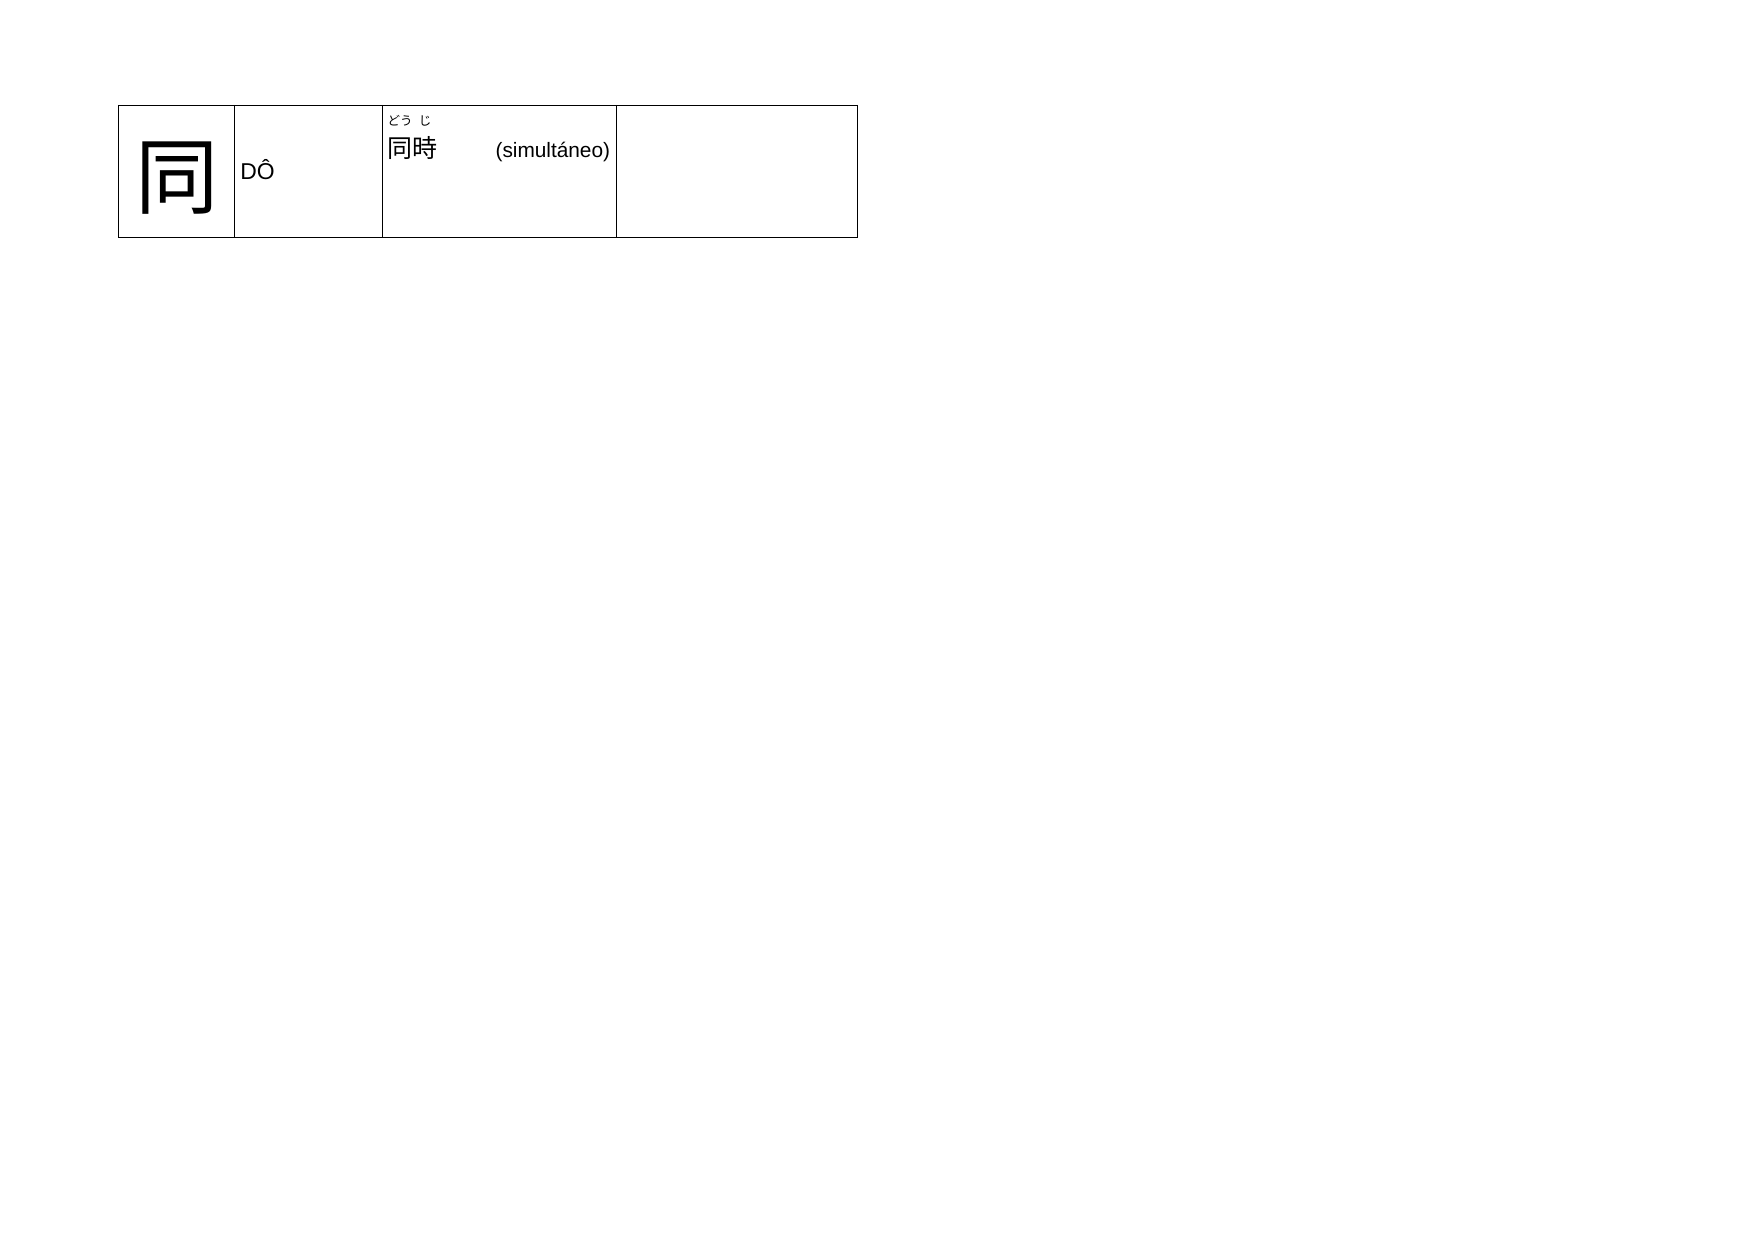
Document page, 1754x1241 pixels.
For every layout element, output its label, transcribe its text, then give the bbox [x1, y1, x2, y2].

table_cell 同どう時じ (simultáneo) [383, 106, 616, 237]
table_cell [617, 106, 857, 237]
table_header 同 [119, 106, 234, 237]
table_cell DÔ [235, 106, 382, 237]
